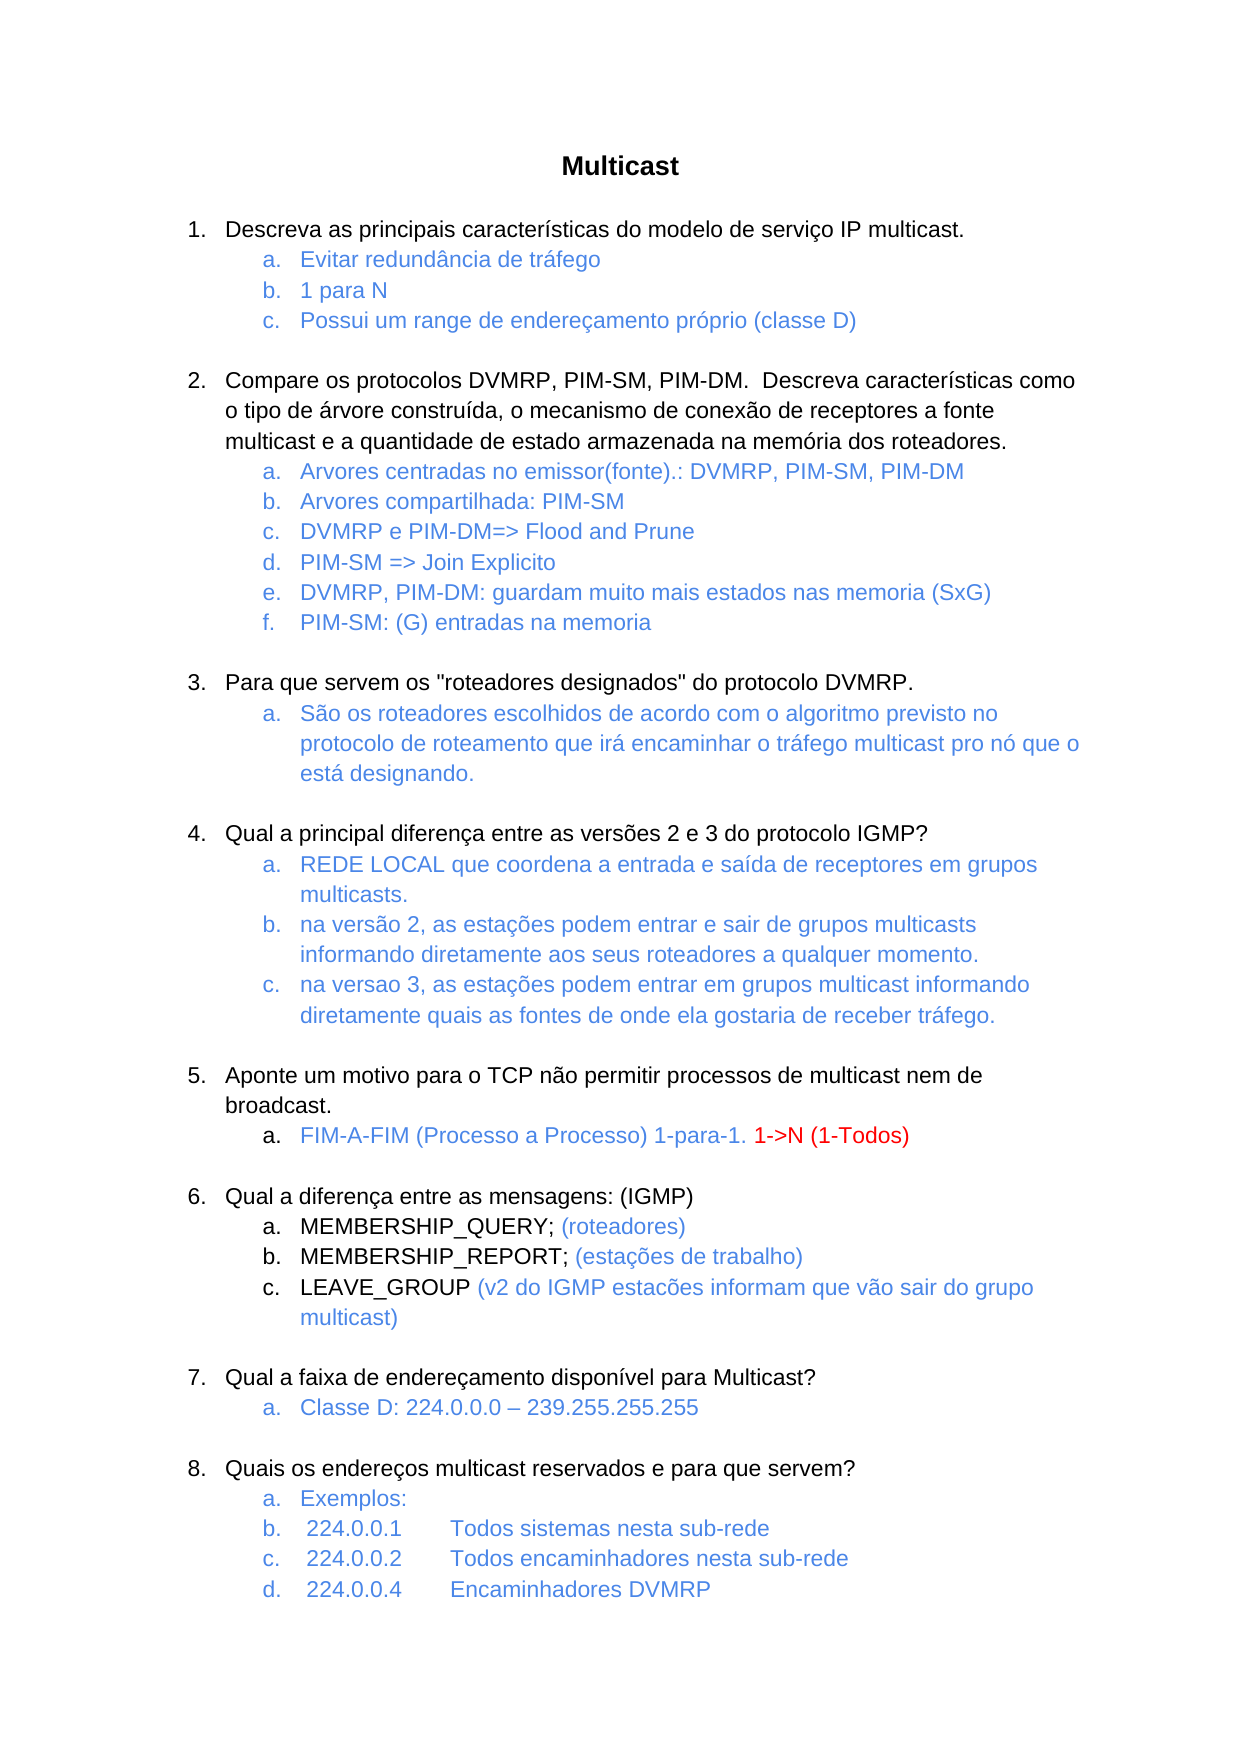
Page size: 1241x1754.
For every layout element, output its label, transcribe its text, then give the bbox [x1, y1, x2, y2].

list Qual a principal diferença entre as versões 2 e 3 do protocolo IGMP? [187, 820, 1090, 847]
list Compare os protocolos DVMRP, PIM-SM, PIM-DM. Descreva características como o tipo de árvore construída, o mecanismo de conexão de receptores a fonte multicast e a quantidade de estado armazenada na memória dos roteadores. [187, 367, 1090, 454]
list na versao 3, as estações podem entrar em grupos multicast informando diretamente quais as fontes de onde ela gostaria de receber tráfego. [262, 971, 1090, 1028]
list Para que servem os "roteadores designados" do protocolo DVMRP. [187, 669, 1090, 696]
list REDE LOCAL que coordena a entrada e saída de receptores em grupos multicasts. [262, 851, 1090, 907]
list 224.0.0.4 Encaminhadores DVMRP [262, 1576, 1090, 1602]
list Quais os endereços multicast reservados e para que servem? [187, 1455, 1090, 1481]
list 224.0.0.2 Todos encaminhadores nesta sub-rede [262, 1545, 1090, 1572]
list MEMBERSHIP_QUERY; (roteadores) [262, 1213, 1090, 1239]
text Multicast [150, 150, 1090, 181]
list Descreva as principais características do modelo de serviço IP multicast. [187, 216, 1090, 242]
list Qual a faixa de endereçamento disponível para Multicast? [187, 1364, 1090, 1390]
list Arvores compartilhada: PIM-SM [262, 488, 1090, 514]
list 1 para N [262, 277, 1090, 303]
list PIM-SM: (G) entradas na memoria [262, 609, 1090, 635]
list na versão 2, as estações podem entrar e sair de grupos multicasts informando diretamente aos seus roteadores a qualquer momento. [262, 911, 1090, 967]
list Possui um range de endereçamento próprio (classe D) [262, 307, 1090, 333]
list DVMRP e PIM-DM=> Flood and Prune [262, 518, 1090, 544]
list Arvores centradas no emissor(fonte).: DVMRP, PIM-SM, PIM-DM [262, 458, 1090, 484]
list Exemplos: [262, 1485, 1090, 1511]
list FIM-A-FIM (Processo a Processo) 1-para-1. 1->N (1-Todos) [262, 1122, 1090, 1149]
list Qual a diferença entre as mensagens: (IGMP) [187, 1183, 1090, 1209]
list Aponte um motivo para o TCP não permitir processos de multicast nem de broadcast. [187, 1062, 1090, 1118]
list LEAVE_GROUP (v2 do IGMP estacões informam que vão sair do grupo multicast) [262, 1273, 1090, 1330]
list Evitar redundância de tráfego [262, 246, 1090, 273]
list DVMRP, PIM-DM: guardam muito mais estados nas memoria (SxG) [262, 579, 1090, 605]
list MEMBERSHIP_REPORT; (estações de trabalho) [262, 1243, 1090, 1269]
list Classe D: 224.0.0.0 – 239.255.255.255 [262, 1394, 1090, 1421]
list 224.0.0.1 Todos sistemas nesta sub-rede [262, 1515, 1090, 1541]
list PIM-SM => Join Explicito [262, 548, 1090, 575]
list São os roteadores escolhidos de acordo com o algoritmo previsto no protocolo de roteamento que irá encaminhar o tráfego multicast pro nó que o está designando. [262, 699, 1090, 786]
